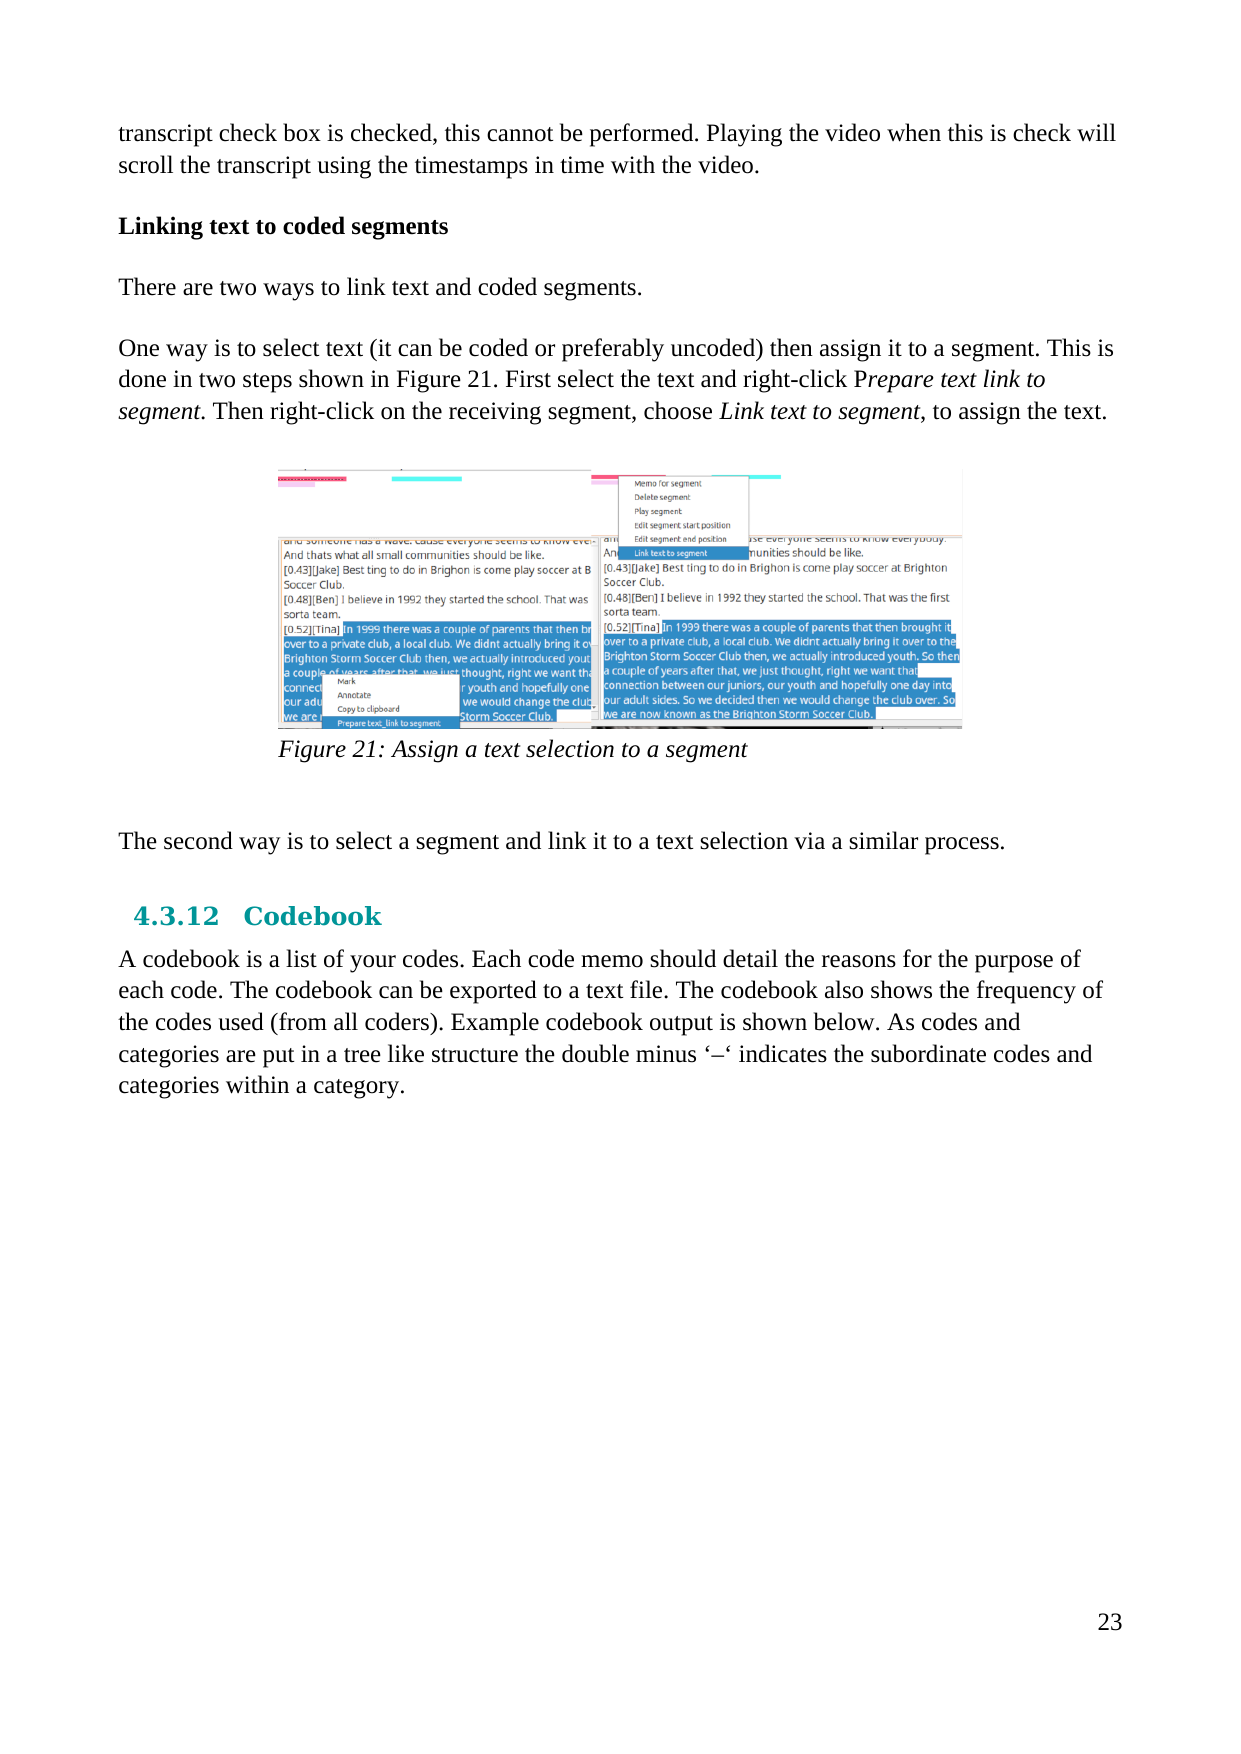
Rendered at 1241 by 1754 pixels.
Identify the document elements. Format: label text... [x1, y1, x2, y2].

text There are two ways to link text and coded segments. [118, 272, 1122, 301]
text Linking text to coded segments [118, 211, 1122, 239]
text transcript check box is checked, this cannot be performed. Playing the video when this is check will scroll the transcript using the timestamps in time with the video. [118, 118, 1122, 178]
text The second way is to select a segment and link it to a text selection via a similar process. [118, 826, 1122, 855]
picture [278, 469, 963, 729]
text A codebook is a list of your codes. Each code memo should detail the reasons for the purpose of each code. The codebook can be exported to a text file. The codebook also shows the frequency of the codes used (from all coders). Example codebook output is shown below. As codes and categories are put in a tree like structure the double minus ‘–‘ indicates the subordinate codes and categories within a category. [118, 944, 1122, 1099]
subtitle Codebook [124, 902, 1122, 931]
text Figure 21: Assign a text selection to a segment [278, 729, 962, 763]
text One way is to select text (it can be coded or preferably uncoded) then assign it to a segment. This is done in two steps shown in Figure 21. First select the text and right-click Prepare text link to segment. Then right-click on the receiving segment, choose Link text to segment, to assign the text. [118, 333, 1122, 425]
